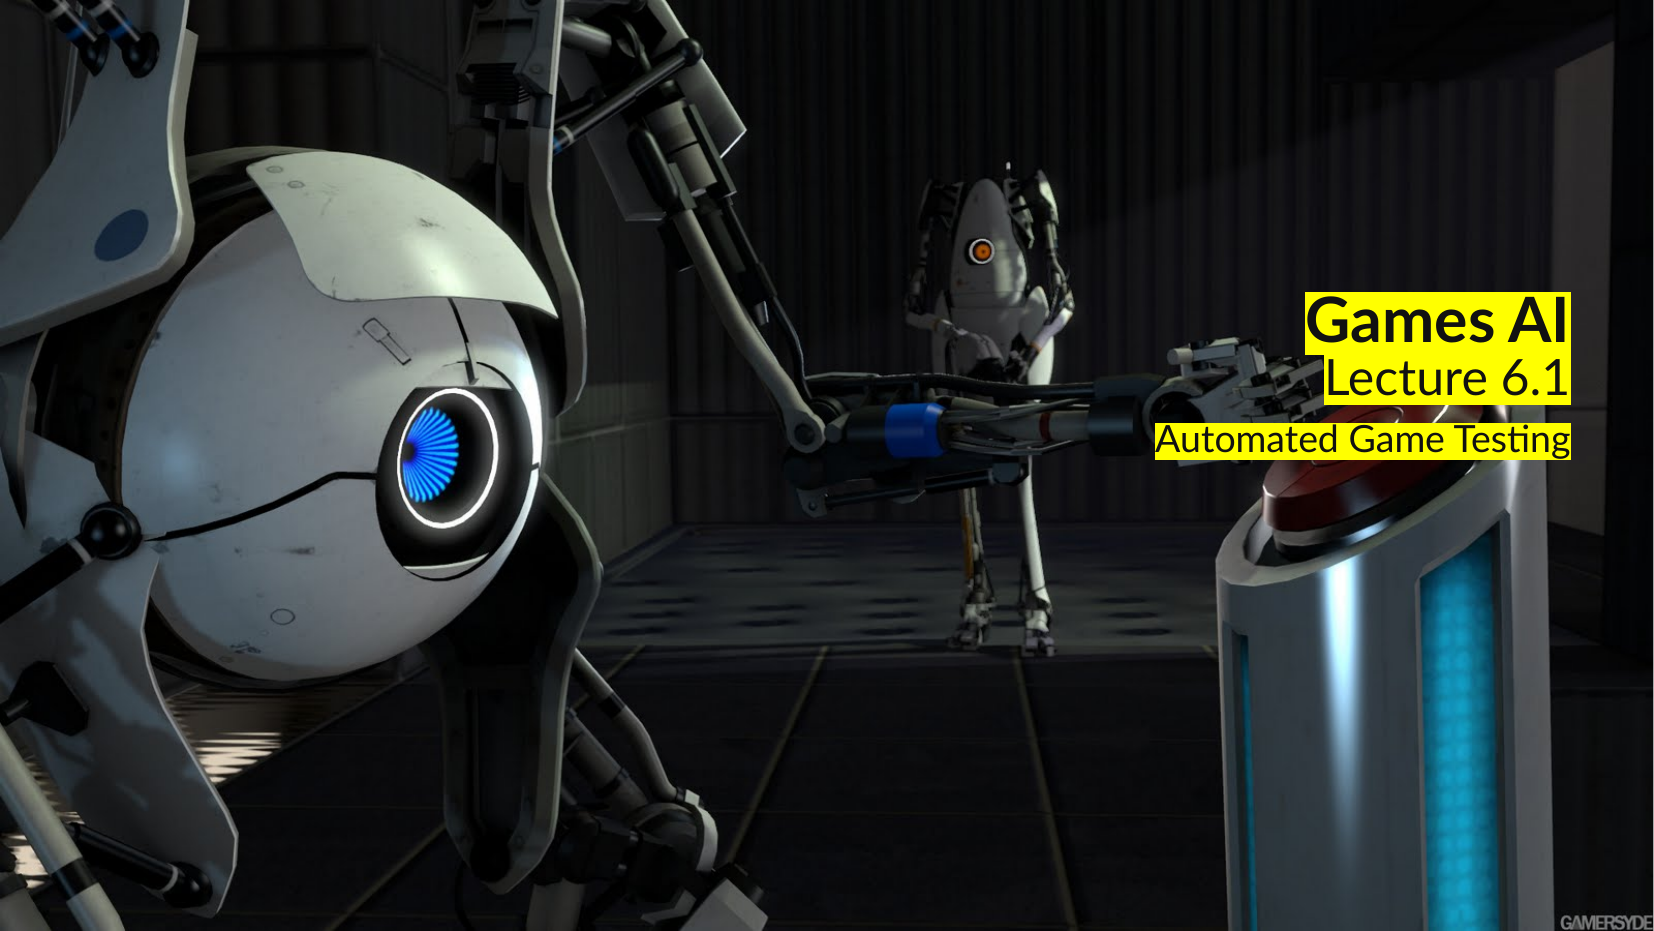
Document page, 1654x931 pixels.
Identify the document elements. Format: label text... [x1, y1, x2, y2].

picture [0, 0, 1654, 931]
subtitle Games AI Lecture 6.1 Automated Game Testing [82, 123, 1571, 741]
